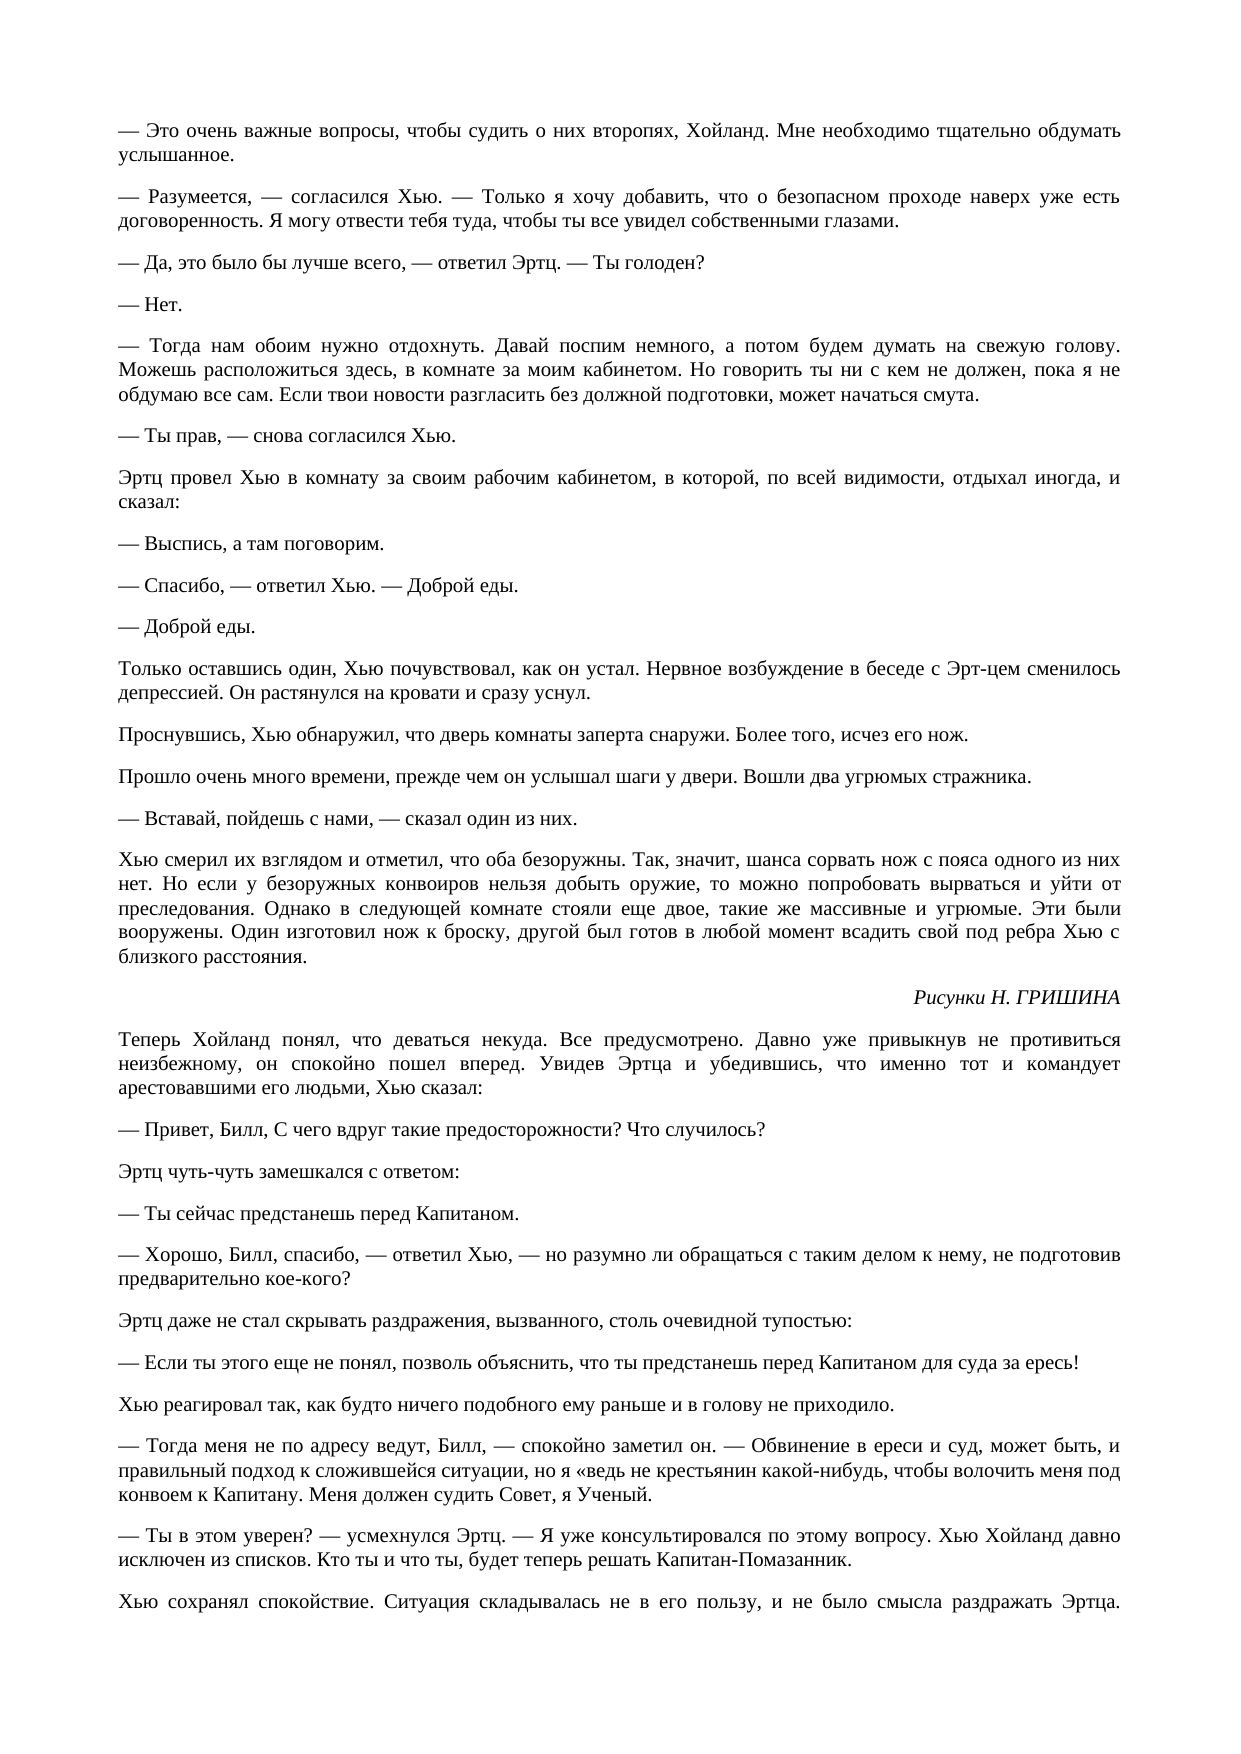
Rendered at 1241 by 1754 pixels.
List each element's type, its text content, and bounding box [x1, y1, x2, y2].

text — Ты прав, — снова согласился Хью. [118, 423, 1122, 447]
text — Нет. [118, 292, 1122, 316]
text Эртц даже не стал скрывать раздражения, вызванного, столь очевидной тупостью: [118, 1308, 1122, 1332]
text Прошло очень много времени, прежде чем он услышал шаги у двери. Вошли два угрюмых стражника. [118, 764, 1122, 788]
text — Выспись, а там поговорим. [118, 531, 1122, 555]
text — Хорошо, Билл, спасибо, — ответил Хью, — но разумно ли обращаться с таким делом к нему, не подготовив предварительно кое-кого? [118, 1242, 1122, 1290]
text Хью сохранял спокойствие. Ситуация складывалась не в его пользу, и не было смысла раздражать Эртца. [118, 1589, 1122, 1613]
text Проснувшись, Хью обнаружил, что дверь комнаты заперта снаружи. Более того, исчез его нож. [118, 722, 1122, 746]
text — Тогда меня не по адресу ведут, Билл, — спокойно заметил он. — Обвинение в ереси и суд, может быть, и правильный подход к сложившейся ситуации, но я «ведь не крестьянин какой-нибудь, чтобы волочить меня под конвоем к Капитану. Меня должен судить Совет, я Ученый. [118, 1433, 1122, 1506]
text — Тогда нам обоим нужно отдохнуть. Давай поспим немного, а потом будем думать на свежую голову. Можешь расположиться здесь, в комнате за моим кабинетом. Но говорить ты ни с кем не должен, пока я не обдумаю все сам. Если твои новости разгласить без должной подготовки, может начаться смута. [118, 333, 1122, 406]
text — Вставай, пойдешь с нами, — сказал один из них. [118, 806, 1122, 829]
text Хью смерил их взглядом и отметил, что оба безоружны. Так, значит, шанса сорвать нож с пояса одного из них нет. Но если у безоружных конвоиров нельзя добыть оружие, то можно попробовать вырваться и уйти от преследования. Однако в следующей комнате стояли еще двое, такие же массивные и угрюмые. Эти были вооружены. Один изготовил нож к броску, другой был готов в любой момент всадить свой под ребра Хью с близкого расстояния. [118, 847, 1122, 968]
text Эртц провел Хью в комнату за своим рабочим кабинетом, в которой, по всей видимости, отдыхал иногда, и сказал: [118, 465, 1122, 513]
text — Это очень важные вопросы, чтобы судить о них второпях, Хойланд. Мне необходимо тщательно обдумать услышанное. [118, 118, 1122, 166]
text Эртц чуть-чуть замешкался с ответом: [118, 1159, 1122, 1183]
text Рисунки Н. ГРИШИНА [118, 985, 1122, 1009]
text — Если ты этого еще не понял, позволь объяснить, что ты предстанешь перед Капитаном для суда за ересь! [118, 1350, 1122, 1374]
text — Да, это было бы лучше всего, — ответил Эртц. — Ты голоден? [118, 250, 1122, 274]
text — Спасибо, — ответил Хью. — Доброй еды. [118, 573, 1122, 597]
text — Разумеется, — согласился Хью. — Только я хочу добавить, что о безопасном проходе наверх уже есть договоренность. Я могу отвести тебя туда, чтобы ты все увидел собственными глазами. [118, 184, 1122, 232]
text Только оставшись один, Хью почувствовал, как он устал. Нервное возбуждение в беседе с Эрт-цем сменилось депрессией. Он растянулся на кровати и сразу уснул. [118, 656, 1122, 704]
text — Ты сейчас предстанешь перед Капитаном. [118, 1201, 1122, 1224]
text Теперь Хойланд понял, что деваться некуда. Все предусмотрено. Давно уже привыкнув не противиться неизбежному, он спокойно пошел вперед. Увидев Эртца и убедившись, что именно тот и командует арестовавшими его людьми, Хью сказал: [118, 1027, 1122, 1099]
text — Ты в этом уверен? — усмехнулся Эртц. — Я уже консультировался по этому вопросу. Хью Хойланд давно исключен из списков. Кто ты и что ты, будет теперь решать Капитан-Помазанник. [118, 1523, 1122, 1571]
text Хью реагировал так, как будто ничего подобного ему раньше и в голову не приходило. [118, 1392, 1122, 1416]
text — Привет, Билл, С чего вдруг такие предосторожности? Что случилось? [118, 1117, 1122, 1141]
text — Доброй еды. [118, 614, 1122, 638]
